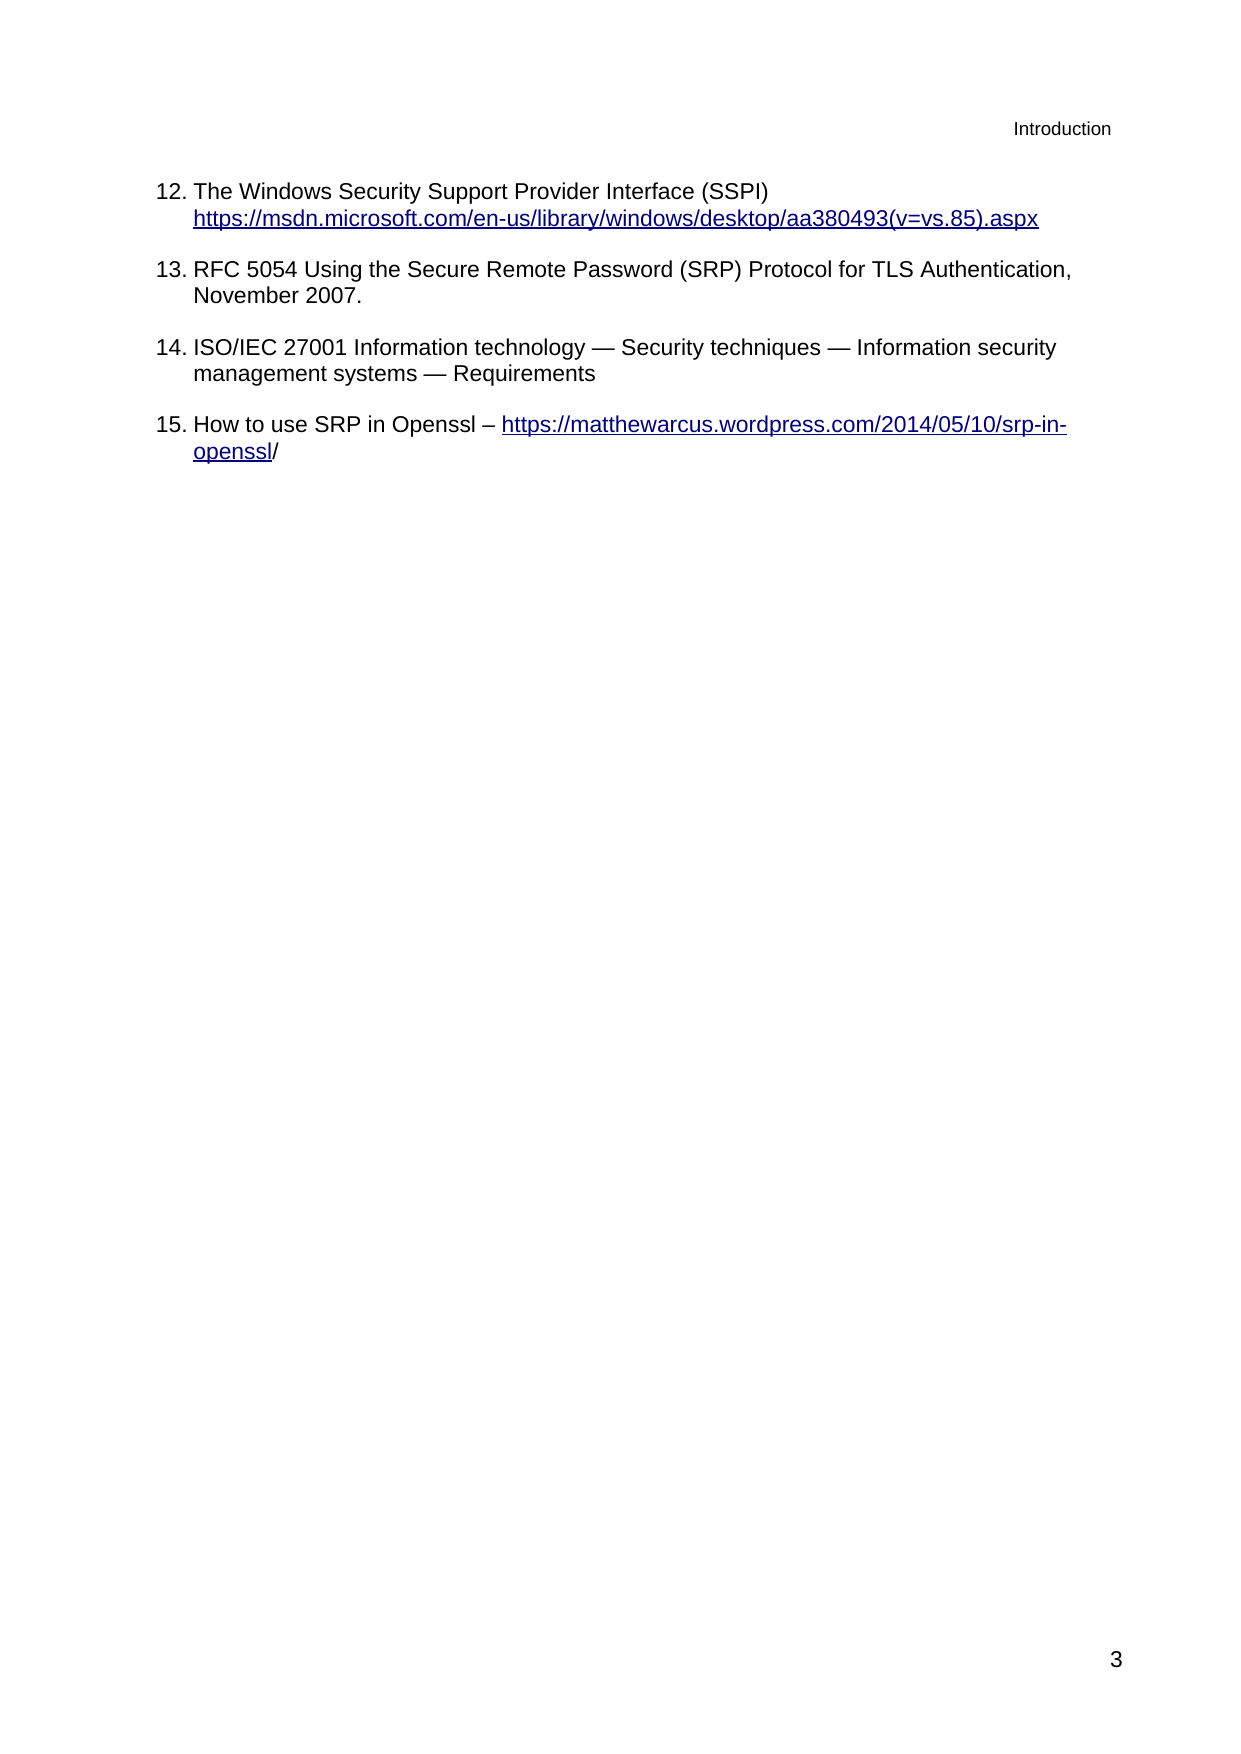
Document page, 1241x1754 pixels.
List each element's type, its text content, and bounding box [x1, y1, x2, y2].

list The Windows Security Support Provider Interface (SSPI) https://msdn.microsoft.com/en-us/library/windows/desktop/aa380493(v=vs.85).aspx [156, 178, 1122, 231]
list RFC 5054 Using the Secure Remote Password (SRP) Protocol for TLS Authentication, November 2007. [156, 256, 1122, 308]
list How to use SRP in Openssl – https://matthewarcus.wordpress.com/2014/05/10/srp-in-openssl/ [156, 411, 1122, 464]
list ISO/IEC 27001 Information technology — Security techniques — Information security management systems — Requirements [156, 333, 1122, 386]
